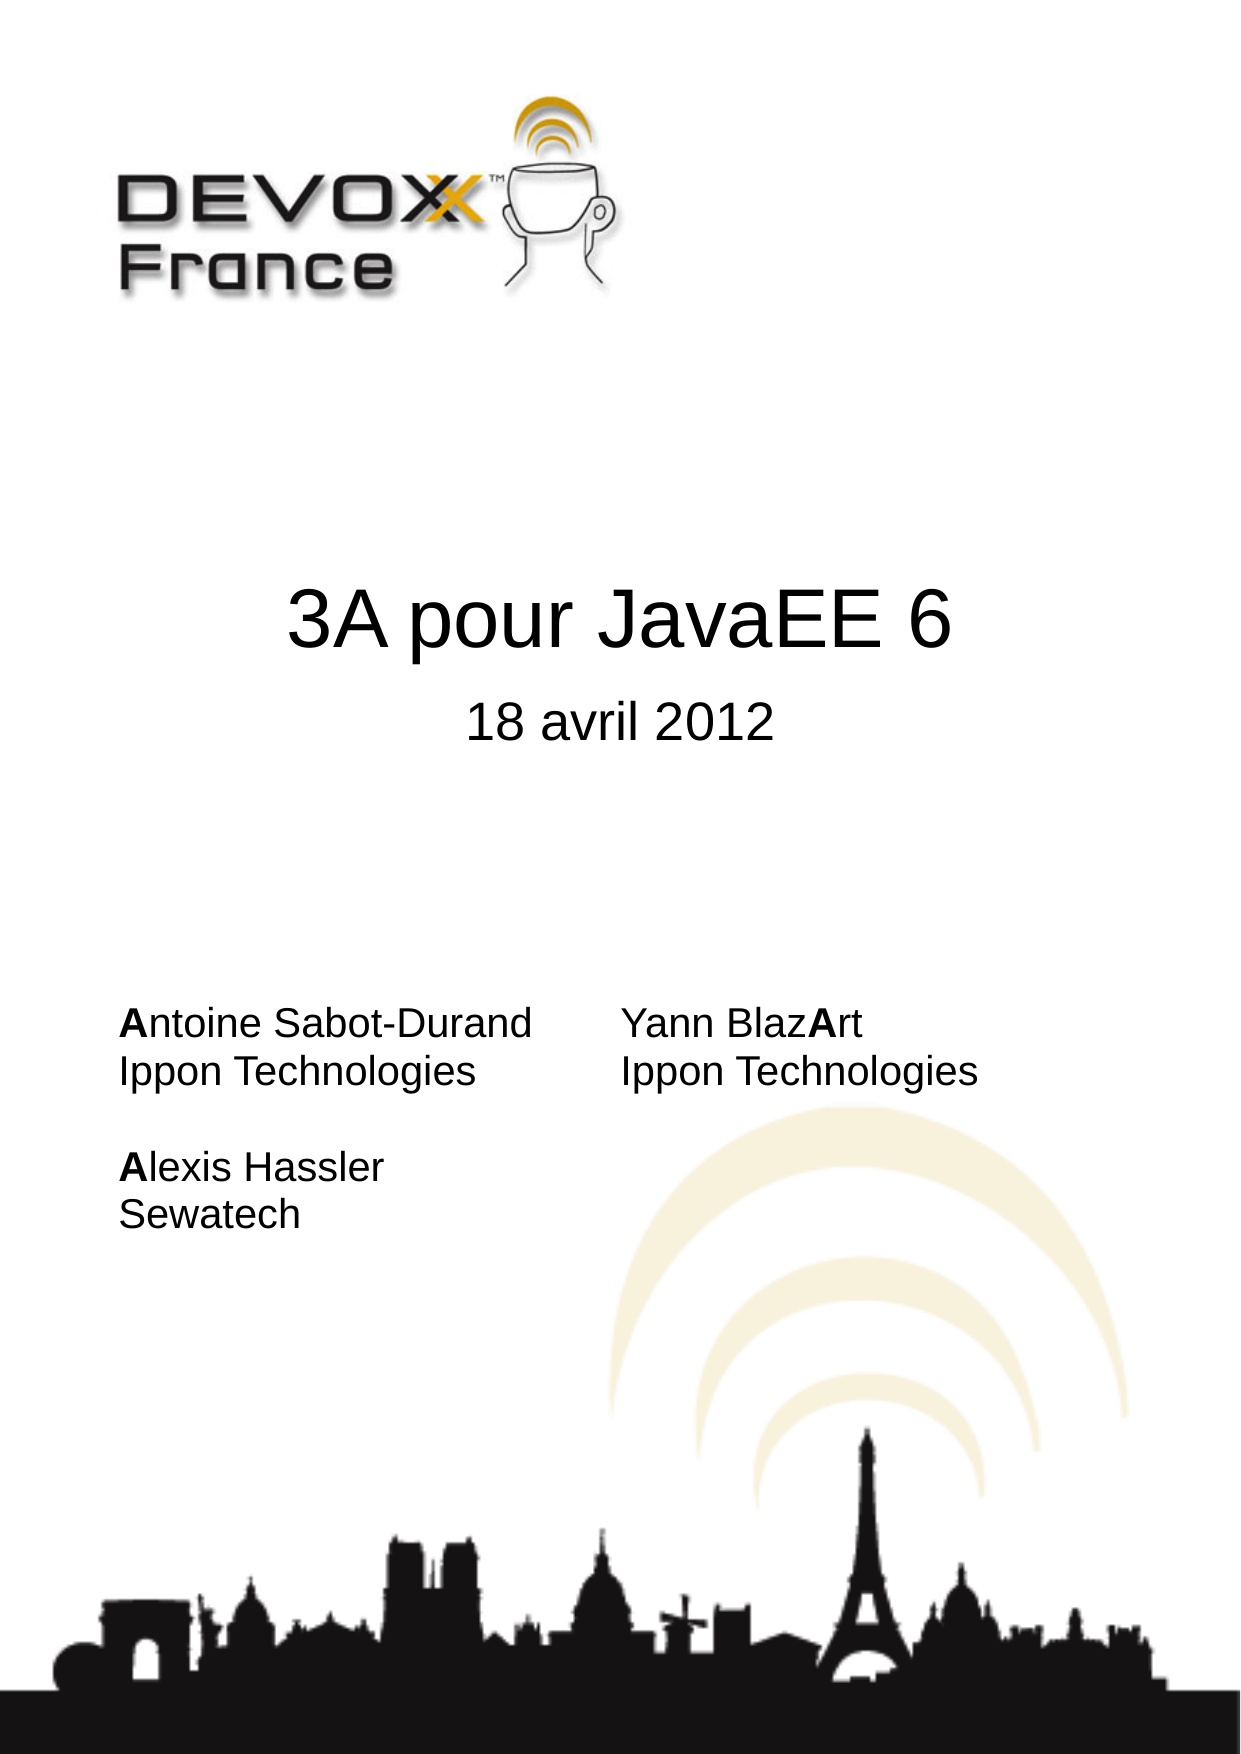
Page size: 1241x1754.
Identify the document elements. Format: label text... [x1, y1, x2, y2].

text Ippon Technologies [118, 1046, 620, 1083]
text Antoine Sabot-Durand [118, 998, 620, 1046]
text Yann BlazArt [620, 998, 1122, 1046]
picture [0, 1083, 1241, 1754]
picture [88, 73, 634, 355]
text Ippon Technologies [620, 1046, 1122, 1083]
text 18 avril 2012 [118, 690, 1122, 752]
subtitle 3A pour JavaEE 6 [118, 570, 1122, 666]
